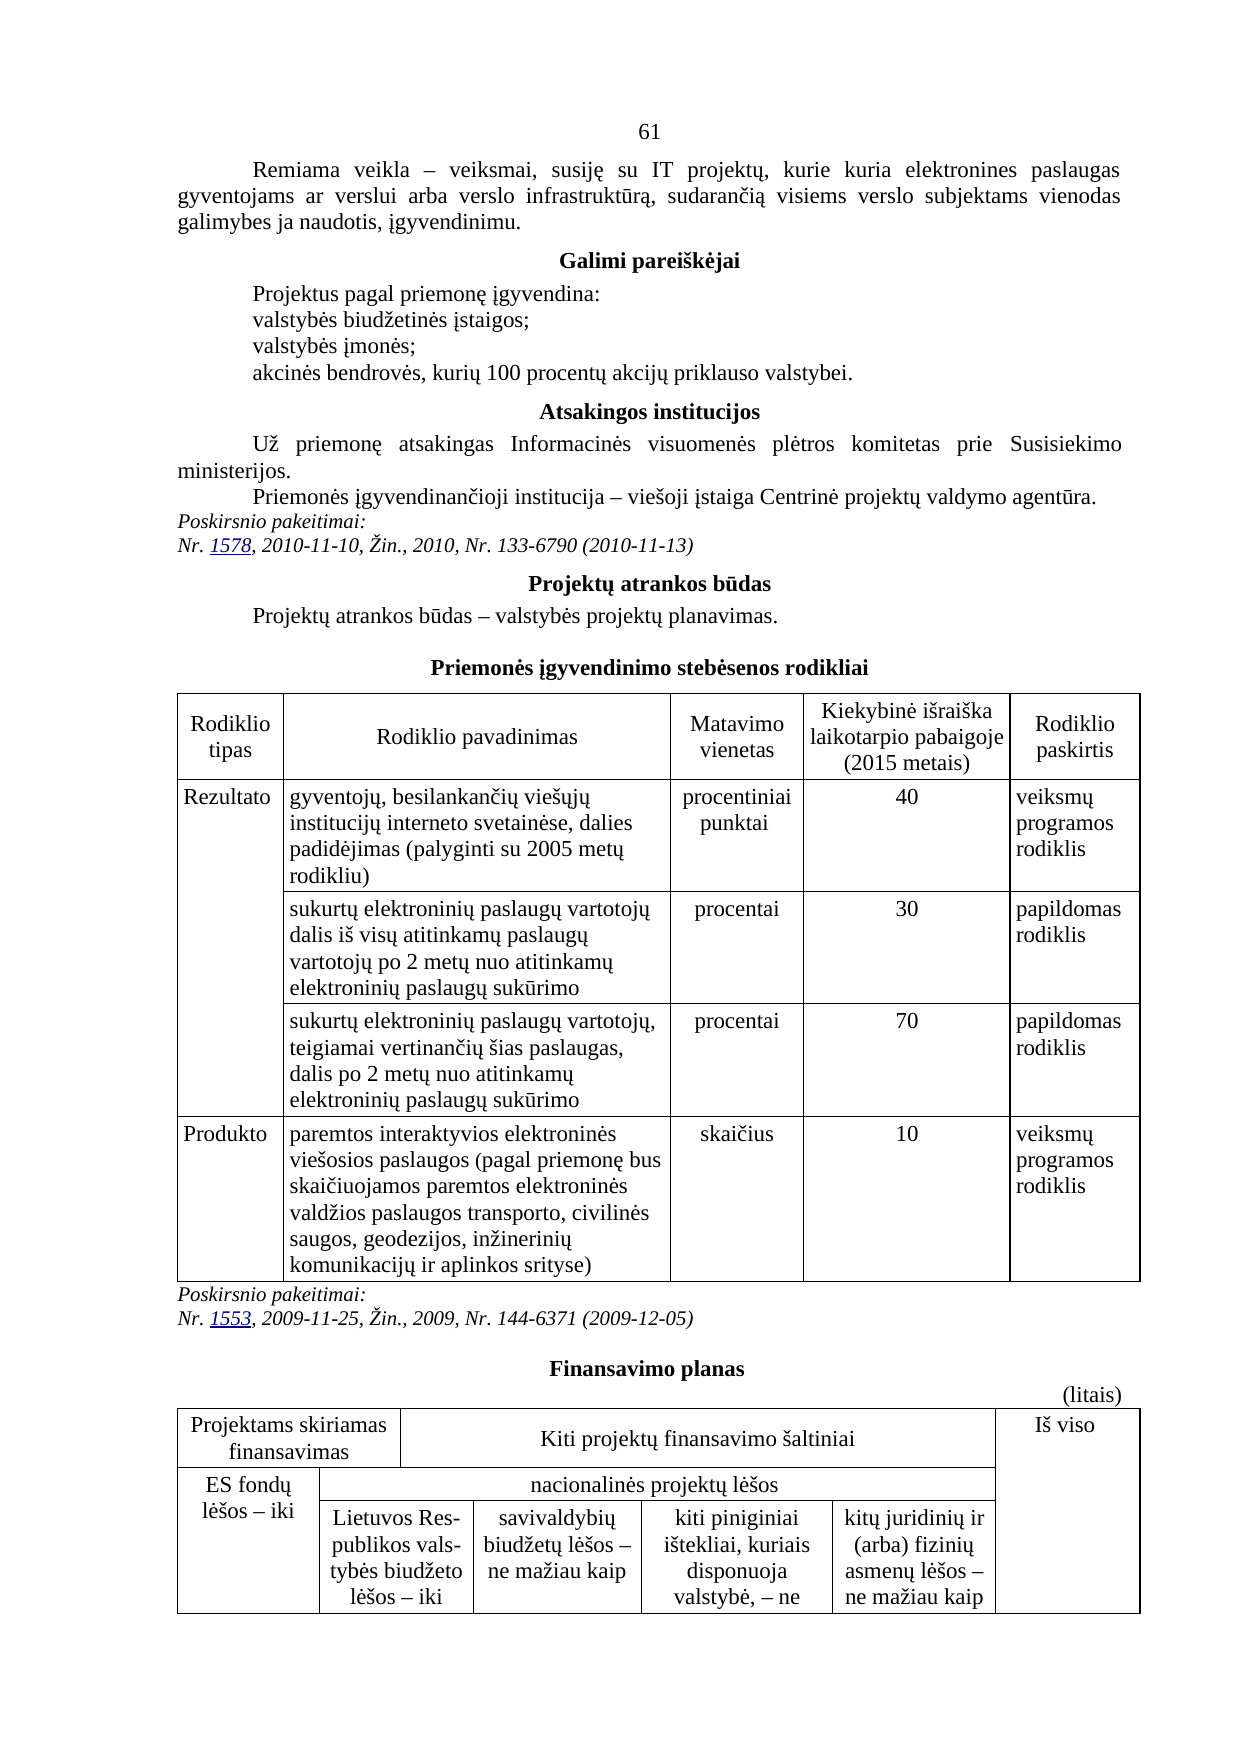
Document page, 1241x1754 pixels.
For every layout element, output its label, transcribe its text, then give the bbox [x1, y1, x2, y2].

text Projektų atrankos būdas – valstybės projektų planavimas. [177, 603, 1122, 629]
table_cell veiksmų programos rodiklis [1011, 780, 1139, 891]
table_header Kiti projektų finansavimo šaltiniai [401, 1409, 995, 1467]
text Projektų atrankos būdas [177, 570, 1122, 596]
text Galimi pareiškėjai [177, 247, 1122, 273]
text Atsakingos institucijos [177, 398, 1122, 424]
text valstybės įmonės; [177, 332, 1122, 359]
text Remiama veikla – veiksmai, susiję su IT projektų, kurie kuria elektronines paslaugas gyventojams ar verslui arba verslo infrastruktūrą, sudarančią visiems verslo subjektams vienodas galimybes ja naudotis, įgyvendinimu. [177, 156, 1122, 235]
table_cell 40 [804, 780, 1009, 891]
table_cell papildomas rodiklis [1011, 892, 1139, 1003]
table_cell sukurtų elektroninių paslaugų vartotojų dalis iš visų atitinkamų paslaugų vartotojų po 2 metų nuo atitinkamų elektroninių paslaugų sukūrimo [284, 892, 670, 1003]
text valstybės biudžetinės įstaigos; [177, 306, 1122, 332]
text akcinės bendrovės, kurių 100 procentų akcijų priklauso valstybei. [177, 359, 1122, 385]
table_cell paremtos interaktyvios elektroninės viešosios paslaugos (pagal priemonę bus skaičiuojamos paremtos elektroninės valdžios paslaugos transporto, civilinės saugos, geodezijos, inžinerinių komunikacijų ir aplinkos srityse) [284, 1117, 670, 1281]
table_cell Produkto [178, 1117, 283, 1281]
table_cell kiti piniginiai ištekliai, kuriais disponuoja valstybė, – ne [642, 1501, 832, 1613]
table_cell procentiniai punktai [671, 780, 803, 891]
table_cell skaičius [671, 1117, 803, 1281]
table_header Rodiklio pavadinimas [284, 694, 670, 779]
table_header Kiekybinė išraiška laikotarpio pabaigoje (2015 metais) [804, 694, 1009, 779]
table_cell procentai [671, 1004, 803, 1116]
text Priemonės įgyvendinimo stebėsenos rodikliai [177, 654, 1122, 680]
table_cell Lietuvos Res­publikos vals­tybės biudžeto lėšos – iki [320, 1501, 473, 1613]
table_header Iš viso [996, 1409, 1139, 1613]
table_cell 30 [804, 892, 1009, 1003]
table_cell gyventojų, besilankančių viešųjų institucijų interneto svetainėse, dalies padidėjimas (palyginti su 2005 metų rodikliu) [284, 780, 670, 891]
table_cell kitų juridinių ir (arba) fizinių asmenų lėšos – ne mažiau kaip [833, 1501, 995, 1613]
text Poskirsnio pakeitimai: [177, 1282, 1122, 1306]
text Finansavimo planas [177, 1355, 1122, 1381]
text Nr. 1578, 2010-11-10, Žin., 2010, Nr. 133-6790 (2010-11-13) [177, 533, 1122, 557]
table_cell sukurtų elektroninių paslaugų vartotojų, teigiamai vertinančių šias paslaugas, dalis po 2 metų nuo atitinkamų elektroninių paslaugų sukūrimo [284, 1004, 670, 1116]
text (litais) [177, 1381, 1122, 1407]
table_cell ES fondų lėšos – iki [178, 1468, 319, 1613]
table_cell Rezultato [178, 780, 283, 1116]
text Projektus pagal priemonę įgyvendina: [177, 280, 1122, 306]
table_cell veiksmų programos rodiklis [1011, 1117, 1139, 1281]
text Priemonės įgyvendinančioji institucija – viešoji įstaiga Centrinė projektų valdymo agentūra. [177, 483, 1122, 509]
table_cell 70 [804, 1004, 1009, 1116]
table_cell papildomas rodiklis [1011, 1004, 1139, 1116]
text Nr. 1553, 2009-11-25, Žin., 2009, Nr. 144-6371 (2009-12-05) [177, 1306, 1122, 1330]
table_cell savivaldybių biudžetų lėšos – ne mažiau kaip [474, 1501, 641, 1613]
text Poskirsnio pakeitimai: [177, 509, 1122, 533]
text Už priemonę atsakingas Informacinės visuomenės plėtros komitetas prie Susisiekimo ministerijos. [177, 430, 1122, 483]
table_cell nacionalinės projektų lėšos [320, 1468, 995, 1500]
table_cell procentai [671, 892, 803, 1003]
table_header Rodiklio paskirtis [1011, 694, 1139, 779]
table_header Matavimo vienetas [671, 694, 803, 779]
table_header Projektams skiriamas finansavimas [178, 1409, 400, 1467]
table_header Rodiklio tipas [178, 694, 283, 779]
table_cell 10 [804, 1117, 1009, 1281]
